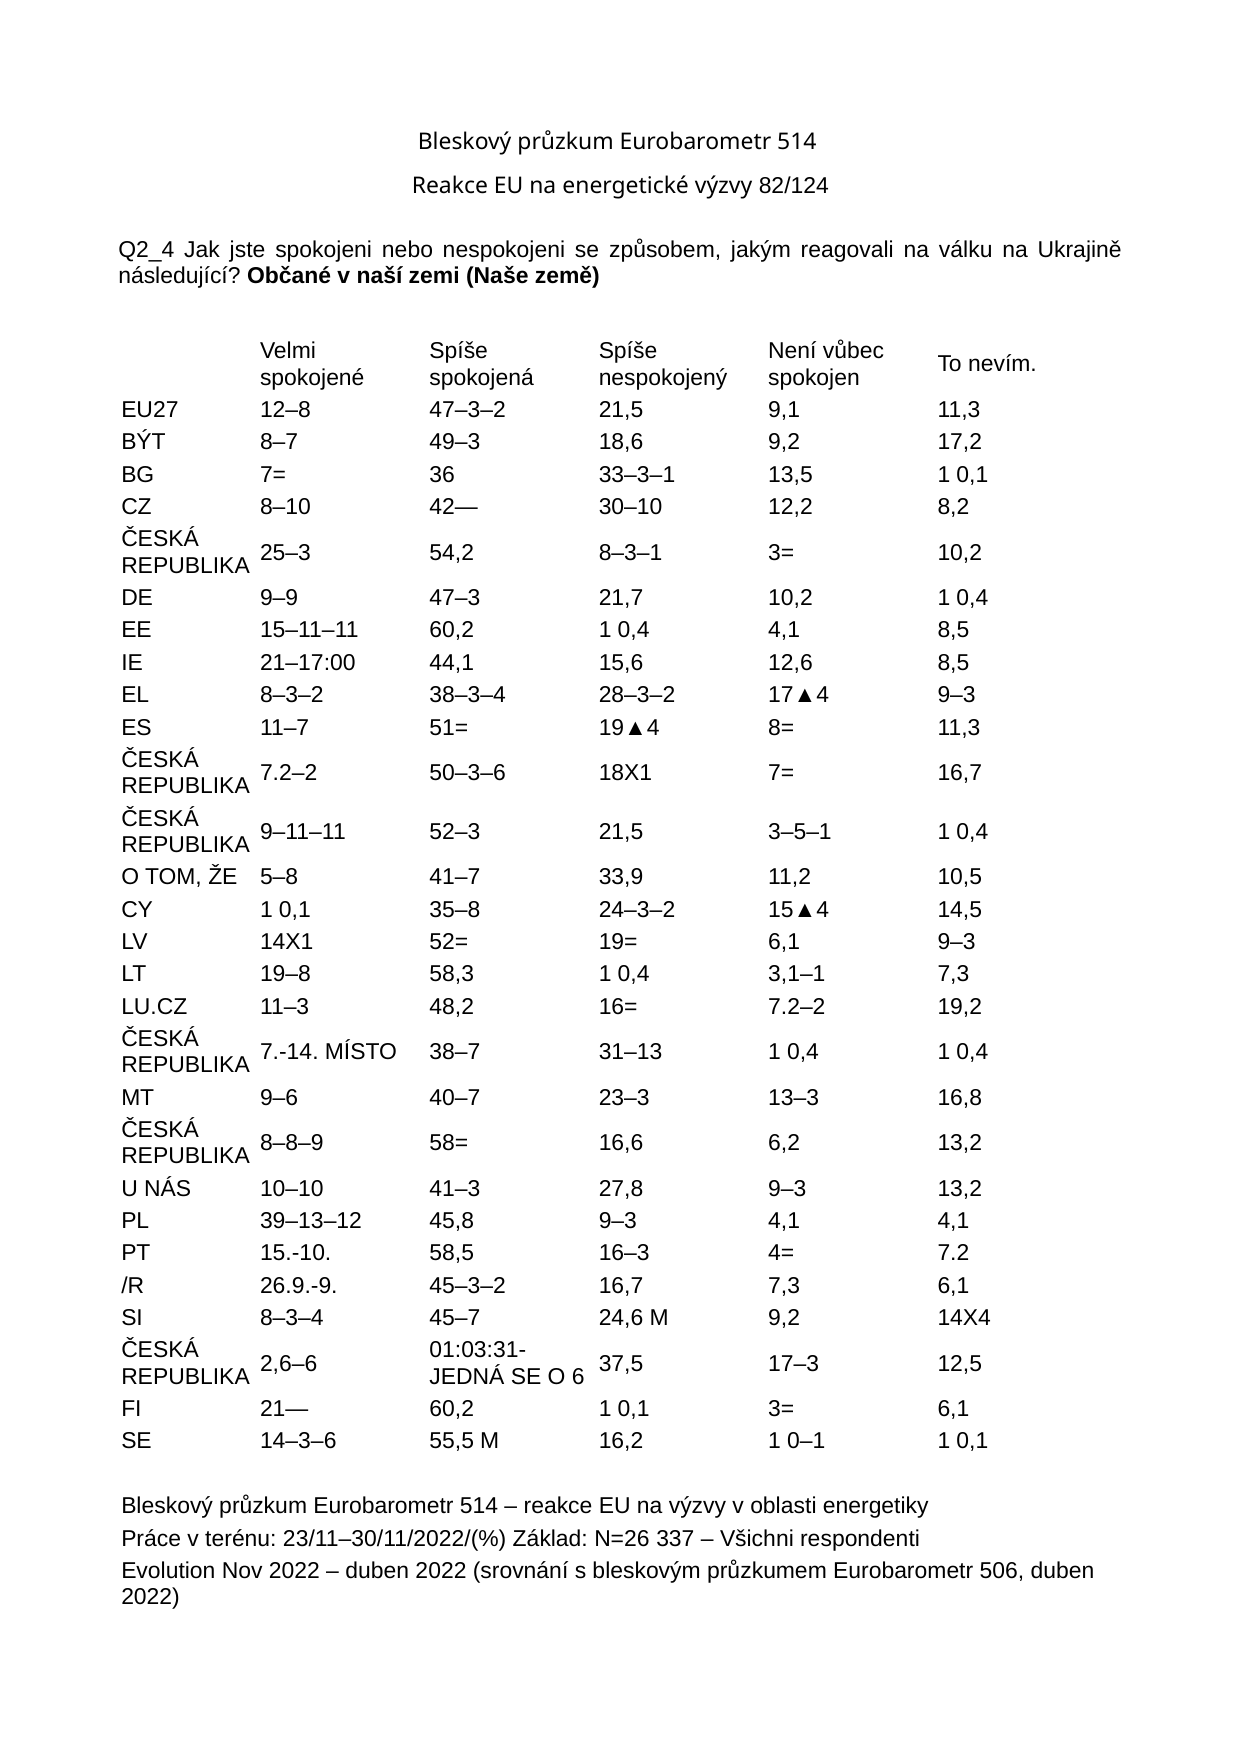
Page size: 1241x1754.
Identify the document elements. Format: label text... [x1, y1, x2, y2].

table_cell LT [118, 957, 257, 990]
table_cell 8–10 [257, 490, 426, 522]
table_cell 6,1 [765, 925, 934, 957]
table_cell 30–10 [596, 490, 765, 522]
table_cell 21— [257, 1392, 426, 1424]
table_cell 47–3 [426, 581, 596, 613]
table_cell [596, 1457, 765, 1489]
table_cell 16,2 [596, 1425, 765, 1457]
table_cell 45,8 [426, 1204, 596, 1236]
table_cell EE [118, 614, 257, 646]
table_cell 49–3 [426, 425, 596, 458]
table_cell 8,2 [934, 490, 1104, 522]
table_cell SE [118, 1425, 257, 1457]
table_cell [257, 1457, 426, 1489]
table_cell 58,3 [426, 957, 596, 990]
table_cell 7,3 [934, 957, 1104, 990]
table_header Není vůbec spokojen [765, 334, 934, 393]
table_cell Bleskový průzkum Eurobarometr 514 – reakce EU na výzvy v oblasti energetiky [118, 1489, 1104, 1522]
table_cell 7= [257, 458, 426, 490]
table_cell 8= [765, 711, 934, 743]
table_cell 8–7 [257, 425, 426, 458]
table_cell 27,8 [596, 1172, 765, 1204]
table_cell MT [118, 1081, 257, 1113]
table_cell 60,2 [426, 614, 596, 646]
table_header Spíše spokojená [426, 334, 596, 393]
table_cell 18,6 [596, 425, 765, 458]
table_cell FI [118, 1392, 257, 1424]
table_cell 10,2 [934, 523, 1104, 581]
table_cell 24–3–2 [596, 893, 765, 925]
table_cell 14X1 [257, 925, 426, 957]
table_cell [426, 1457, 596, 1489]
table_cell 8–3–4 [257, 1301, 426, 1333]
table_cell 21,7 [596, 581, 765, 613]
table_cell 12,2 [765, 490, 934, 522]
table_cell 12,6 [765, 646, 934, 678]
table_cell 11,2 [765, 860, 934, 892]
table_cell [118, 1457, 257, 1489]
table_cell ČESKÁ REPUBLIKA [118, 1022, 257, 1081]
table_cell 37,5 [596, 1334, 765, 1392]
table_cell IE [118, 646, 257, 678]
table_cell 16,6 [596, 1113, 765, 1172]
table_header [118, 334, 257, 393]
table_cell ČESKÁ REPUBLIKA [118, 1334, 257, 1392]
table_cell 12,5 [934, 1334, 1104, 1392]
table_cell 11,3 [934, 711, 1104, 743]
table_cell PL [118, 1204, 257, 1236]
table_cell 25–3 [257, 523, 426, 581]
table_cell 14–3–6 [257, 1425, 426, 1457]
table_cell 8–8–9 [257, 1113, 426, 1172]
table_cell O TOM, ŽE [118, 860, 257, 892]
table_cell 4,1 [765, 614, 934, 646]
table_cell 9–3 [934, 925, 1104, 957]
table_cell 4,1 [765, 1204, 934, 1236]
table_cell 21,5 [596, 393, 765, 425]
table_cell 24,6 M [596, 1301, 765, 1333]
table_cell PT [118, 1236, 257, 1269]
table_cell 15–11–11 [257, 614, 426, 646]
table_cell 52= [426, 925, 596, 957]
table_cell 16,7 [596, 1269, 765, 1301]
table_cell 19▲4 [596, 711, 765, 743]
table_cell ČESKÁ REPUBLIKA [118, 523, 257, 581]
table_cell 38–3–4 [426, 678, 596, 711]
table_cell EL [118, 678, 257, 711]
table_cell 9–6 [257, 1081, 426, 1113]
table_header To nevím. [934, 334, 1104, 393]
table_cell 9,1 [765, 393, 934, 425]
table_cell 51= [426, 711, 596, 743]
table_cell 11–3 [257, 990, 426, 1022]
table_cell U NÁS [118, 1172, 257, 1204]
table_cell 01:03:31-JEDNÁ SE O 6 [426, 1334, 596, 1392]
table_cell SI [118, 1301, 257, 1333]
table_cell 6,1 [934, 1269, 1104, 1301]
table_cell 17,2 [934, 425, 1104, 458]
table_cell 12–8 [257, 393, 426, 425]
table_cell 41–3 [426, 1172, 596, 1204]
table_cell 26.9.-9. [257, 1269, 426, 1301]
table_cell 4= [765, 1236, 934, 1269]
table_cell 14X4 [934, 1301, 1104, 1333]
table_cell 11,3 [934, 393, 1104, 425]
table_cell LV [118, 925, 257, 957]
table_cell 19,2 [934, 990, 1104, 1022]
table_cell 8,5 [934, 614, 1104, 646]
table_cell 9,2 [765, 1301, 934, 1333]
table_cell 16–3 [596, 1236, 765, 1269]
table_cell 54,2 [426, 523, 596, 581]
table_cell 1 0,1 [596, 1392, 765, 1424]
table_cell 41–7 [426, 860, 596, 892]
table_cell 50–3–6 [426, 743, 596, 802]
table_cell BG [118, 458, 257, 490]
table_cell 1 0,4 [596, 614, 765, 646]
table_cell 33–3–1 [596, 458, 765, 490]
table_cell DE [118, 581, 257, 613]
table_cell 36 [426, 458, 596, 490]
table_cell 45–7 [426, 1301, 596, 1333]
table_cell EU27 [118, 393, 257, 425]
table_cell 58,5 [426, 1236, 596, 1269]
table_cell 7,3 [765, 1269, 934, 1301]
table_cell 7.-14. MÍSTO [257, 1022, 426, 1081]
text Q2_4 Jak jste spokojeni nebo nespokojeni se způsobem, jakým reagovali na válku na Ukrajině následující? Občané v naší zemi (Naše země) [118, 236, 1122, 289]
table_cell 11–7 [257, 711, 426, 743]
table_cell Evolution Nov 2022 – duben 2022 (srovnání s bleskovým průzkumem Eurobarometr 506, duben 2022) [118, 1554, 1104, 1613]
table_cell 42— [426, 490, 596, 522]
table_cell 8–3–1 [596, 523, 765, 581]
table_cell 1 0,4 [934, 1022, 1104, 1081]
table_cell 1 0,1 [257, 893, 426, 925]
table_cell 8–3–2 [257, 678, 426, 711]
table_cell 9,2 [765, 425, 934, 458]
table_cell 6,2 [765, 1113, 934, 1172]
table_cell 13,5 [765, 458, 934, 490]
table_cell 3= [765, 1392, 934, 1424]
table_cell 16= [596, 990, 765, 1022]
table_cell 48,2 [426, 990, 596, 1022]
table_cell 2,6–6 [257, 1334, 426, 1392]
table_cell BÝT [118, 425, 257, 458]
table_cell 1 0,4 [934, 581, 1104, 613]
table_cell 58= [426, 1113, 596, 1172]
table_cell 31–13 [596, 1022, 765, 1081]
table_cell 13–3 [765, 1081, 934, 1113]
table_cell CY [118, 893, 257, 925]
table_cell 9–11–11 [257, 802, 426, 860]
table_cell CZ [118, 490, 257, 522]
table_cell 47–3–2 [426, 393, 596, 425]
table_cell 14,5 [934, 893, 1104, 925]
table_cell 13,2 [934, 1113, 1104, 1172]
table_cell 3–5–1 [765, 802, 934, 860]
table_cell 10,2 [765, 581, 934, 613]
table_cell 6,1 [934, 1392, 1104, 1424]
table_cell 45–3–2 [426, 1269, 596, 1301]
table_cell 1 0–1 [765, 1425, 934, 1457]
table_cell 1 0,4 [596, 957, 765, 990]
table_cell 44,1 [426, 646, 596, 678]
table_cell 15,6 [596, 646, 765, 678]
table_cell 55,5 M [426, 1425, 596, 1457]
table_cell 7.2–2 [765, 990, 934, 1022]
table_cell [765, 1457, 934, 1489]
table_cell ČESKÁ REPUBLIKA [118, 1113, 257, 1172]
table_cell 23–3 [596, 1081, 765, 1113]
table_cell 19–8 [257, 957, 426, 990]
table_cell 17–3 [765, 1334, 934, 1392]
table_cell 1 0,4 [934, 802, 1104, 860]
table_cell 9–9 [257, 581, 426, 613]
table_cell 9–3 [765, 1172, 934, 1204]
table_cell 35–8 [426, 893, 596, 925]
table_header Spíše nespokojený [596, 334, 765, 393]
table_cell 7= [765, 743, 934, 802]
table_cell 40–7 [426, 1081, 596, 1113]
table_cell 28–3–2 [596, 678, 765, 711]
table_cell 21–17:00 [257, 646, 426, 678]
table_cell 3= [765, 523, 934, 581]
table_cell 15.-10. [257, 1236, 426, 1269]
table_cell 52–3 [426, 802, 596, 860]
table_cell ČESKÁ REPUBLIKA [118, 743, 257, 802]
table_cell ES [118, 711, 257, 743]
table_cell 19= [596, 925, 765, 957]
table_cell 1 0,1 [934, 458, 1104, 490]
table_cell 7.2–2 [257, 743, 426, 802]
table_cell 10–10 [257, 1172, 426, 1204]
table_cell 16,7 [934, 743, 1104, 802]
table_cell 8,5 [934, 646, 1104, 678]
table_cell 60,2 [426, 1392, 596, 1424]
table_cell 1 0,4 [765, 1022, 934, 1081]
table_cell 7.2 [934, 1236, 1104, 1269]
table_cell 33,9 [596, 860, 765, 892]
table_cell 9–3 [934, 678, 1104, 711]
table_header Velmi spokojené [257, 334, 426, 393]
table_cell LU.CZ [118, 990, 257, 1022]
table_cell Práce v terénu: 23/11–30/11/2022/(%) Základ: N=26 337 – Všichni respondenti [118, 1522, 1104, 1554]
table_cell 13,2 [934, 1172, 1104, 1204]
table_cell 3,1–1 [765, 957, 934, 990]
table_cell 17▲4 [765, 678, 934, 711]
table_cell 39–13–12 [257, 1204, 426, 1236]
table_cell 38–7 [426, 1022, 596, 1081]
table_cell ČESKÁ REPUBLIKA [118, 802, 257, 860]
table_cell 18X1 [596, 743, 765, 802]
table_cell 16,8 [934, 1081, 1104, 1113]
table_cell /R [118, 1269, 257, 1301]
table_cell [934, 1457, 1104, 1489]
table_cell 21,5 [596, 802, 765, 860]
table_cell 9–3 [596, 1204, 765, 1236]
table_cell 4,1 [934, 1204, 1104, 1236]
table_cell 15▲4 [765, 893, 934, 925]
table_cell 1 0,1 [934, 1425, 1104, 1457]
table_cell 5–8 [257, 860, 426, 892]
table_cell 10,5 [934, 860, 1104, 892]
